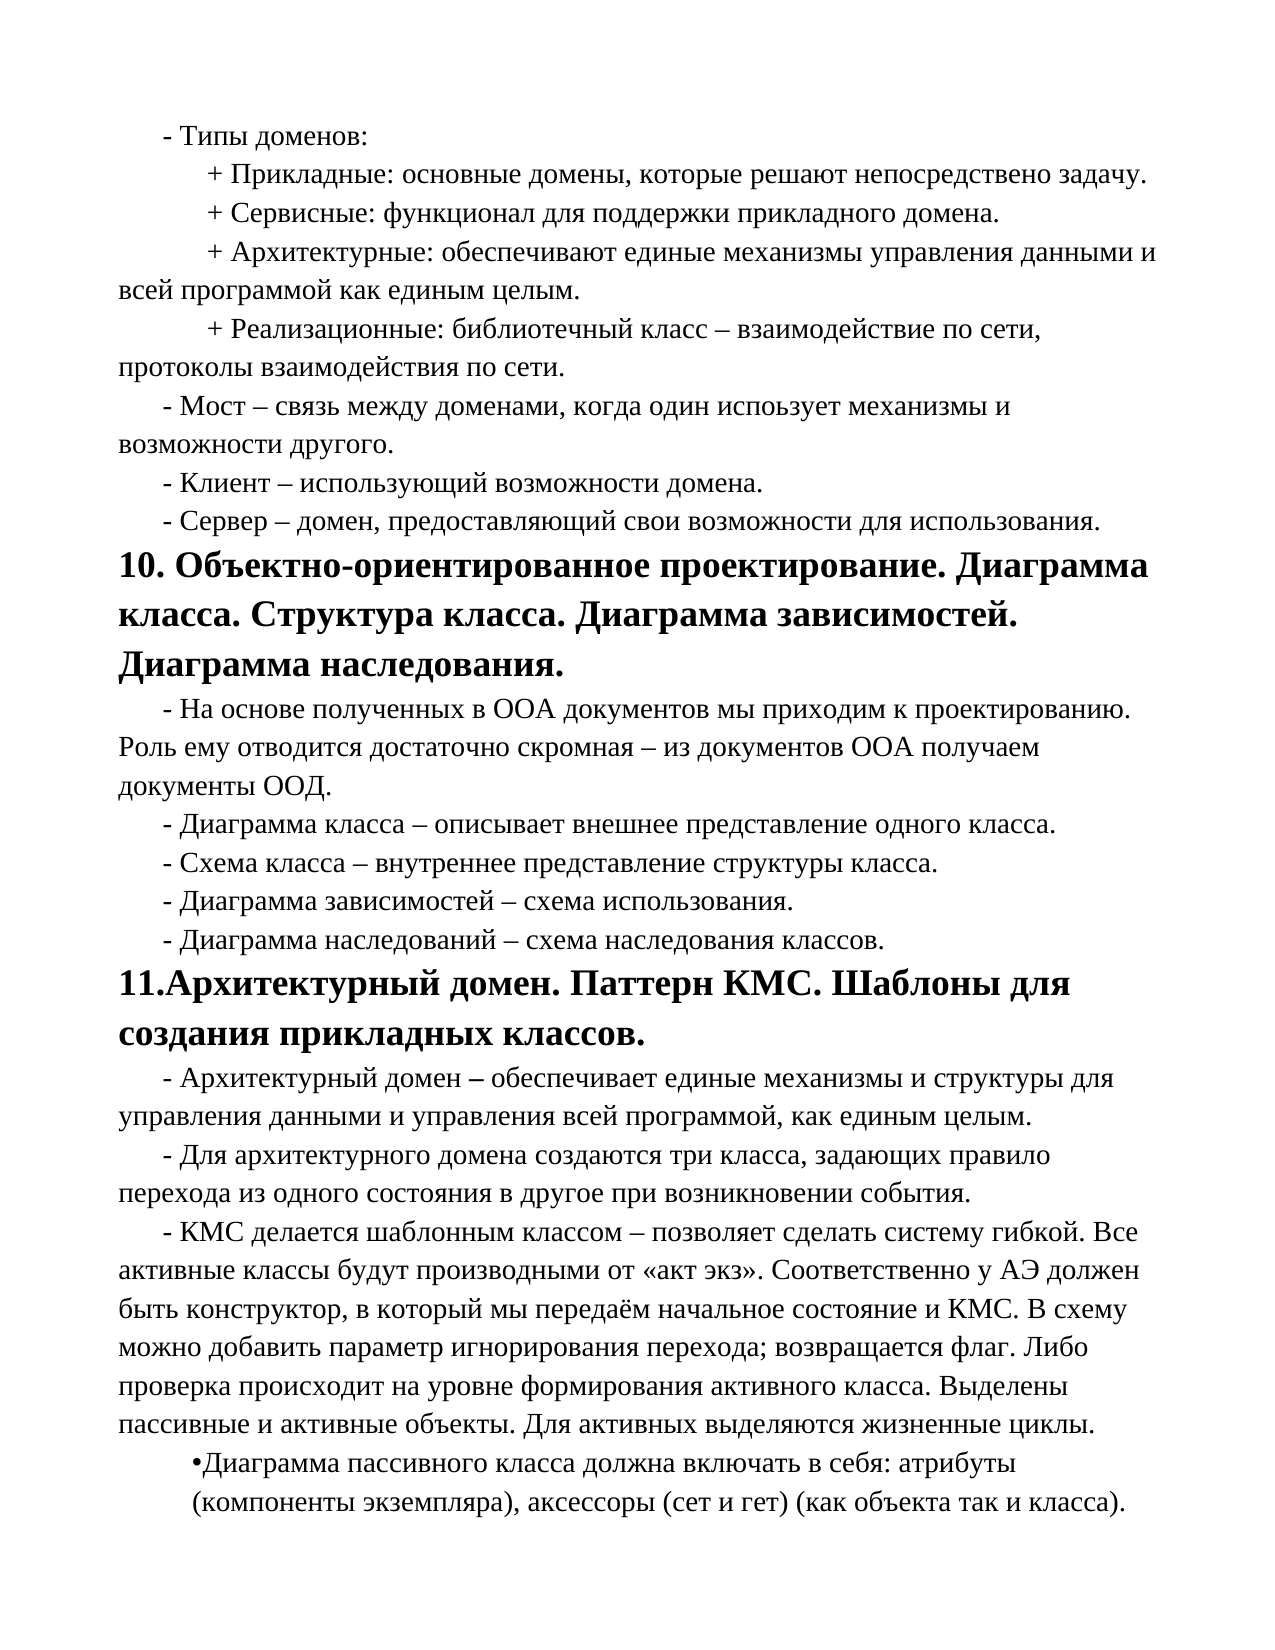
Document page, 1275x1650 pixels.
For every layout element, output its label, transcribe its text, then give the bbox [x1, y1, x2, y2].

text - Диаграмма класса – описывает внешнее представление одного класса. [118, 806, 1157, 840]
text + Сервисные: функционал для поддержки прикладного домена. [118, 195, 1157, 229]
text - Диаграмма наследований – схема наследования классов. [118, 922, 1157, 956]
text - Типы доменов: [118, 118, 1157, 152]
text + Реализационные: библиотечный класс – взаимодействие по сети, протоколы взаимодействия по сети. [118, 311, 1157, 383]
text - Мост – связь между доменами, когда один испоьзует механизмы и возможности другого. [118, 388, 1157, 460]
text - Схема класса – внутреннее представление структуры класса. [118, 845, 1157, 878]
text 10. Объектно-ориентированное проектирование. Диаграмма класса. Структура класса. Диаграмма зависимостей. Диаграмма наследования. [118, 542, 1157, 684]
text - Архитектурный домен – обеспечивает единые механизмы и структуры для управления данными и управления всей программой, как единым целым. [118, 1060, 1157, 1132]
text + Архитектурные: обеспечивают единые механизмы управления данными и всей программой как единым целым. [118, 234, 1157, 306]
text - На основе полученных в ООА документов мы приходим к проектированию. Роль ему отводится достаточно скромная – из документов ООА получаем документы ООД. [118, 691, 1157, 801]
text + Прикладные: основные домены, которые решают непосредствено задачу. [118, 157, 1157, 190]
text 11.Архитектурный домен. Паттерн КМС. Шаблоны для создания прикладных классов. [118, 961, 1157, 1053]
text - Диаграмма зависимостей – схема использования. [118, 883, 1157, 917]
text - Для архитектурного домена создаются три класса, задающих правило перехода из одного состояния в другое при возникновении события. [118, 1137, 1157, 1209]
text - Сервер – домен, предоставляющий свои возможности для использования. [118, 503, 1157, 537]
text - Клиент – использующий возможности домена. [118, 465, 1157, 498]
list Диаграмма пассивного класса должна включать в себя: атрибуты (компоненты экземпляра), аксессоры (сет и гет) (как объекта так и класса). [118, 1445, 1157, 1517]
text - КМС делается шаблонным классом – позволяет сделать систему гибкой. Все активные классы будут производными от «акт экз». Соответственно у АЭ должен быть конструктор, в который мы передаём начальное состояние и КМС. В схему можно добавить параметр игнорирования перехода; возвращается флаг. Либо проверка происходит на уровне формирования активного класса. Выделены пассивные и активные объекты. Для активных выделяются жизненные циклы. [118, 1214, 1157, 1440]
